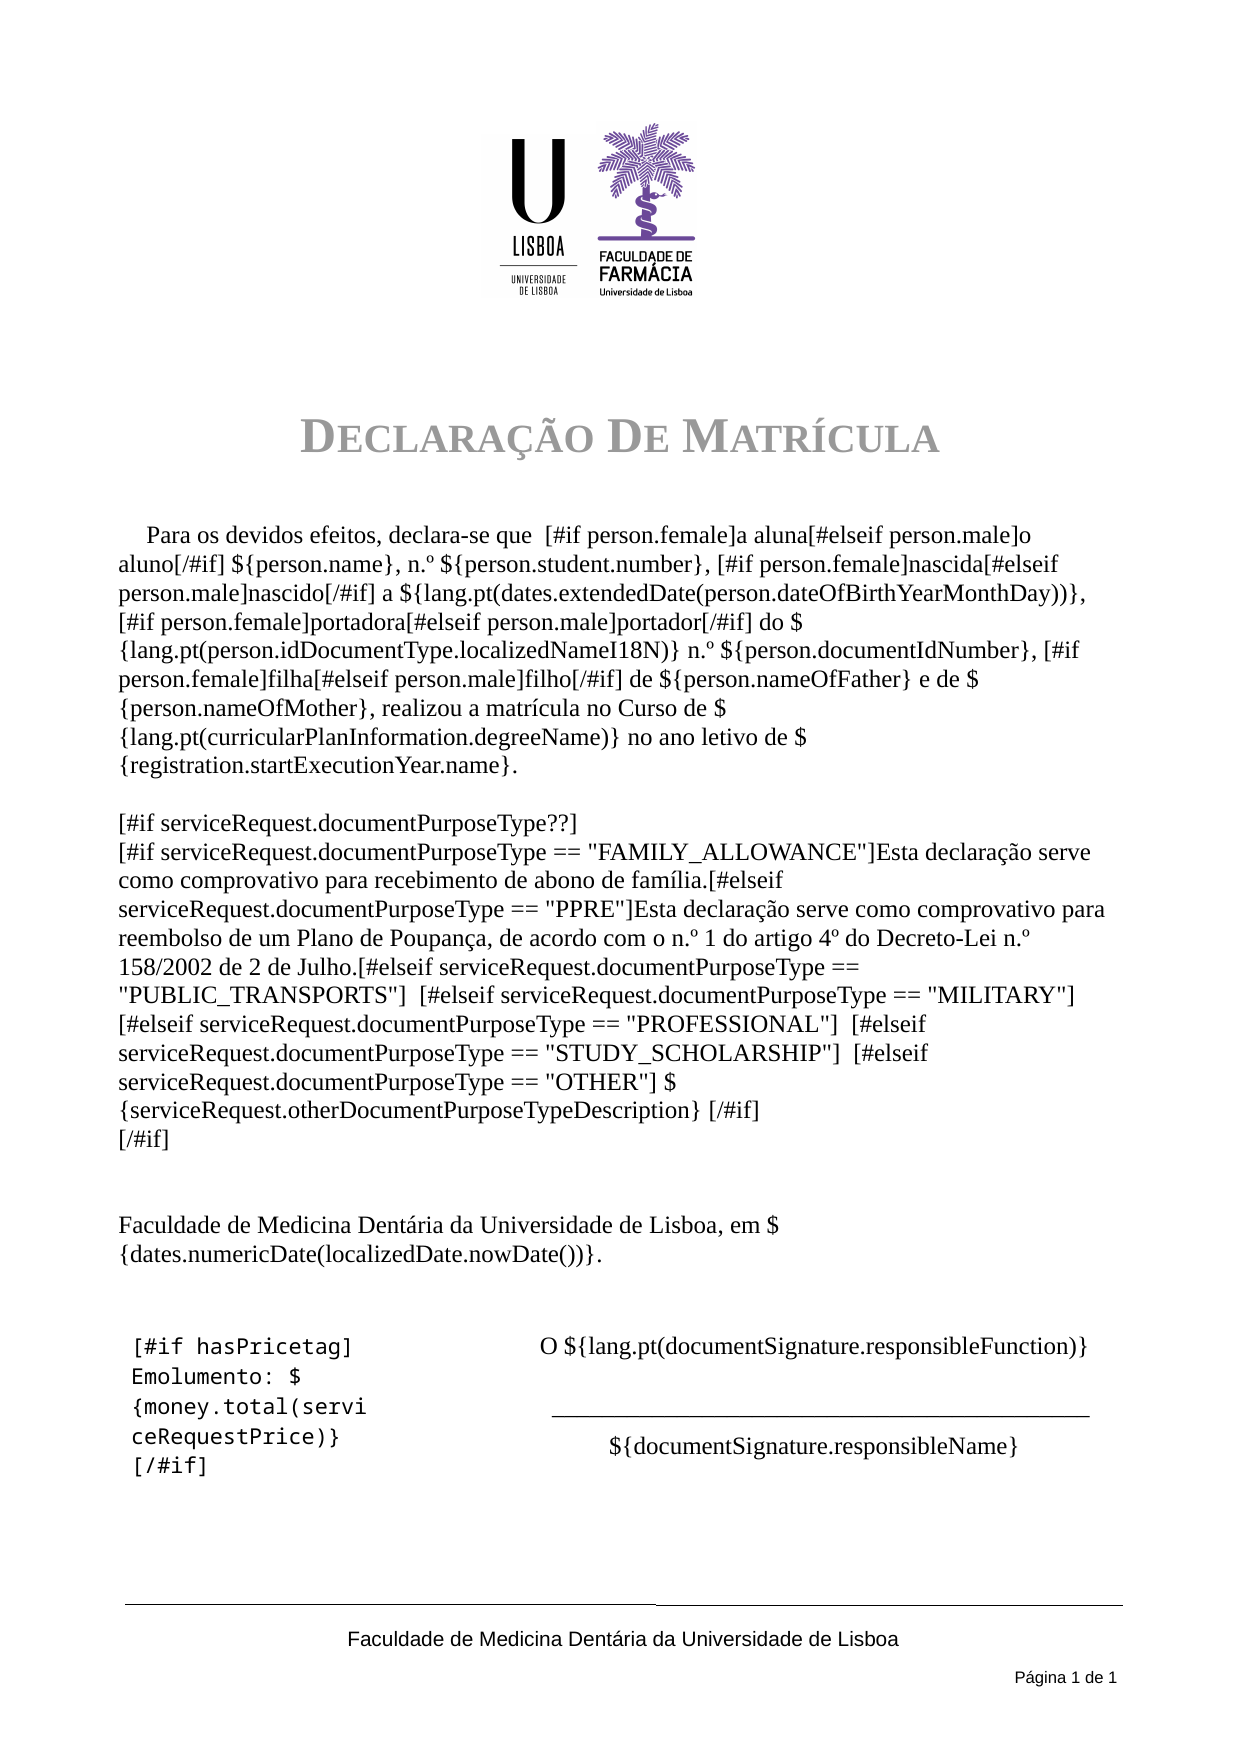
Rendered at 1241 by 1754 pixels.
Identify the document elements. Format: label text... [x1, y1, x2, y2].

text Faculdade de Medicina Dentária da Universidade de Lisboa, em ${dates.numericDate(localizedDate.nowDate())}. [118, 1211, 1122, 1268]
table_header O ${lang.pt(documentSignature.responsibleFunction)} [519, 1326, 1110, 1366]
text [#if serviceRequest.documentPurposeType??] [118, 808, 1122, 837]
table_cell ___________________________________________ [519, 1366, 1110, 1426]
text Para os devidos efeitos, declara-se que [#if person.female]a aluna[#elseif person.male]o aluno[/#if] ${person.name}, n.º ${person.student.number}, [#if person.female]nascida[#elseif person.male]nascido[/#if] a ${lang.pt(dates.extendedDate(person.dateOfBirthYearMonthDay))}, [#if person.female]portadora[#elseif person.male]portador[/#if] do ${lang.pt(person.idDocumentType.localizedNameI18N)} n.º ${person.documentIdNumber}, [#if person.female]filha[#elseif person.male]filho[/#if] de ${person.nameOfFather} e de ${person.nameOfMother}, realizou a matrícula no Curso de ${lang.pt(curricularPlanInformation.degreeName)} no ano letivo de ${registration.startExecutionYear.name}. [118, 521, 1122, 779]
text [/#if] [118, 1124, 1122, 1153]
table_cell ${documentSignature.responsibleName} [519, 1426, 1110, 1486]
text Declaração De Matrícula [118, 406, 1122, 463]
text [#if serviceRequest.documentPurposeType == "FAMILY_ALLOWANCE"]Esta declaração serve como comprovativo para recebimento de abono de família.[#elseif serviceRequest.documentPurposeType == "PPRE"]Esta declaração serve como comprovativo para reembolso de um Plano de Poupança, de acordo com o n.º 1 do artigo 4º do Decreto-Lei n.º 158/2002 de 2 de Julho.[#elseif serviceRequest.documentPurposeType == "PUBLIC_TRANSPORTS"] [#elseif serviceRequest.documentPurposeType == "MILITARY"] [#elseif serviceRequest.documentPurposeType == "PROFESSIONAL"] [#elseif serviceRequest.documentPurposeType == "STUDY_SCHOLARSHIP"] [#elseif serviceRequest.documentPurposeType == "OTHER"] ${serviceRequest.otherDocumentPurposeTypeDescription} [/#if] [118, 837, 1122, 1124]
table_header [#if hasPricetag] Emolumento: ${money.total(serviceRequestPrice)} [/#if] [125, 1326, 519, 1486]
picture [480, 121, 698, 298]
